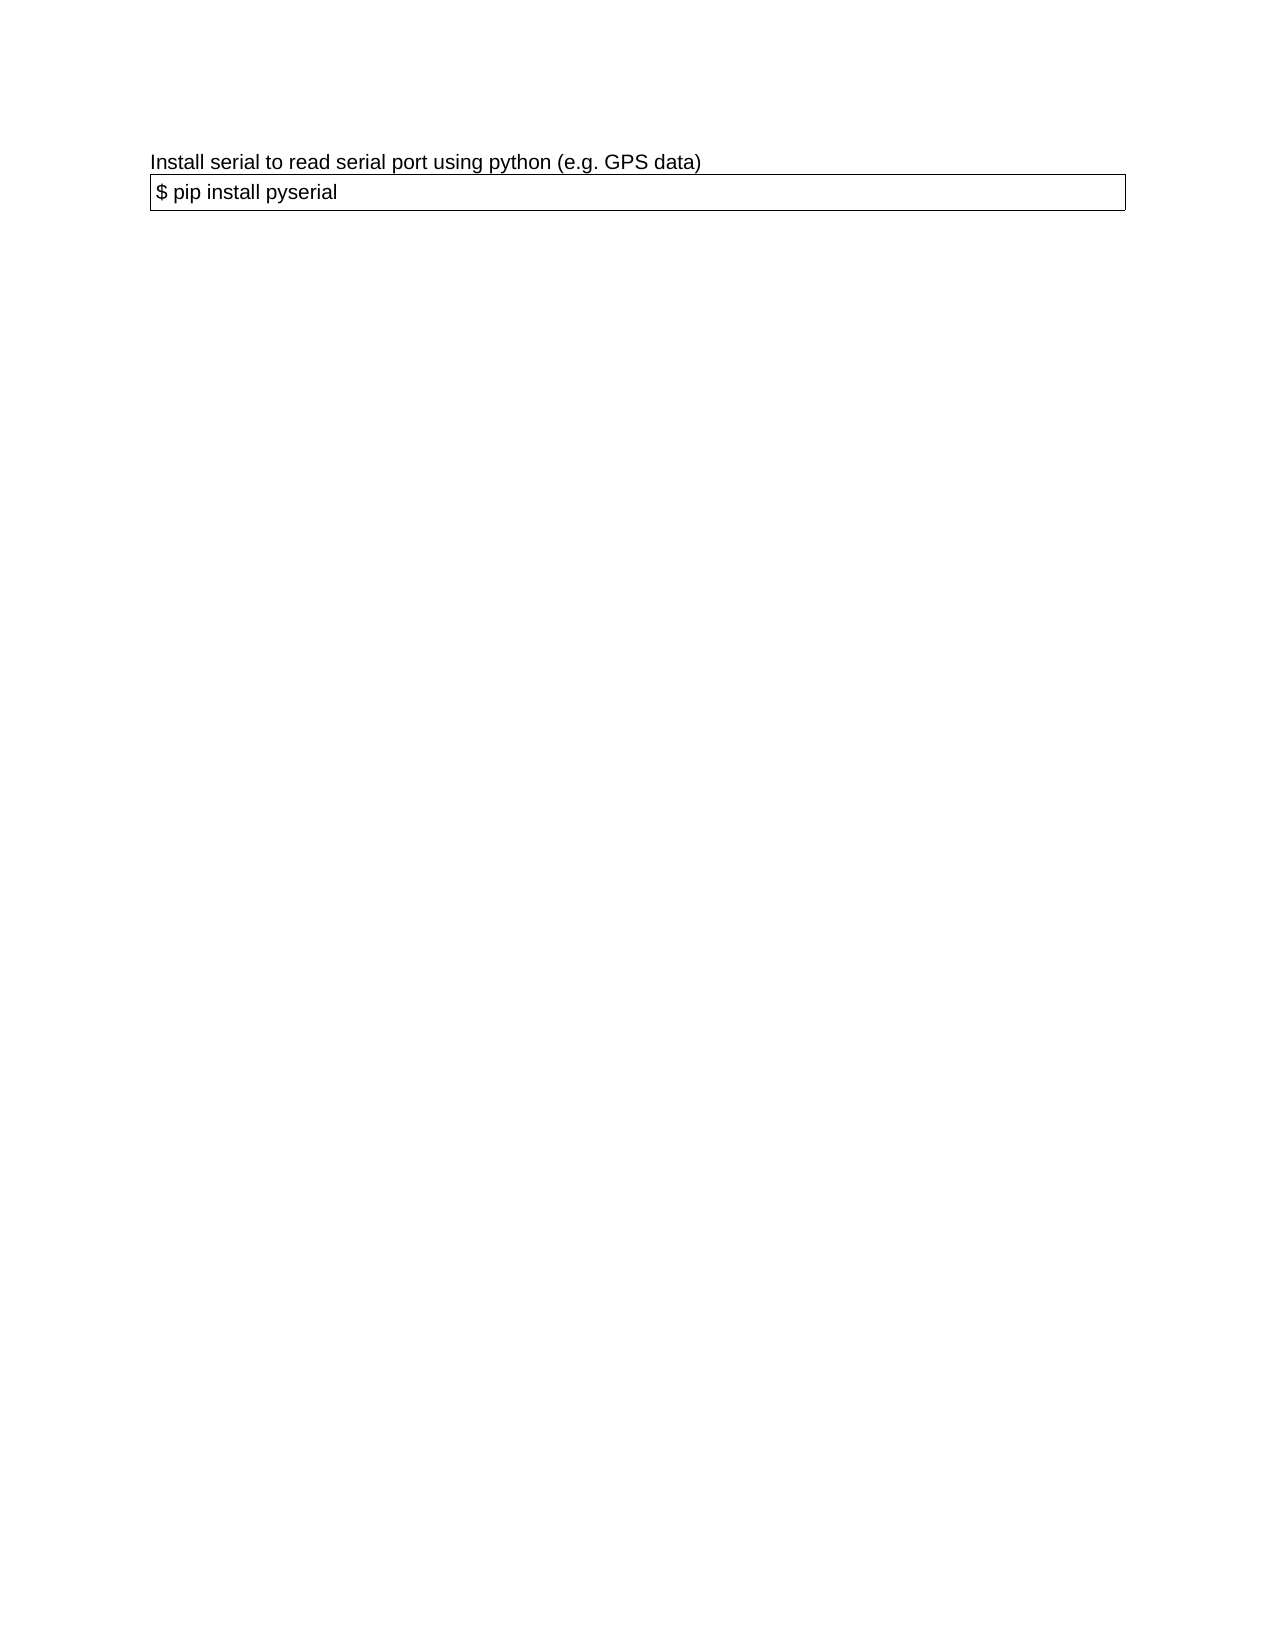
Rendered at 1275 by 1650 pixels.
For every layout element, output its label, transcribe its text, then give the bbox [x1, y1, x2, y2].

table_header $ pip install pyserial [151, 175, 1125, 209]
text Install serial to read serial port using python (e.g. GPS data) [150, 150, 1125, 174]
